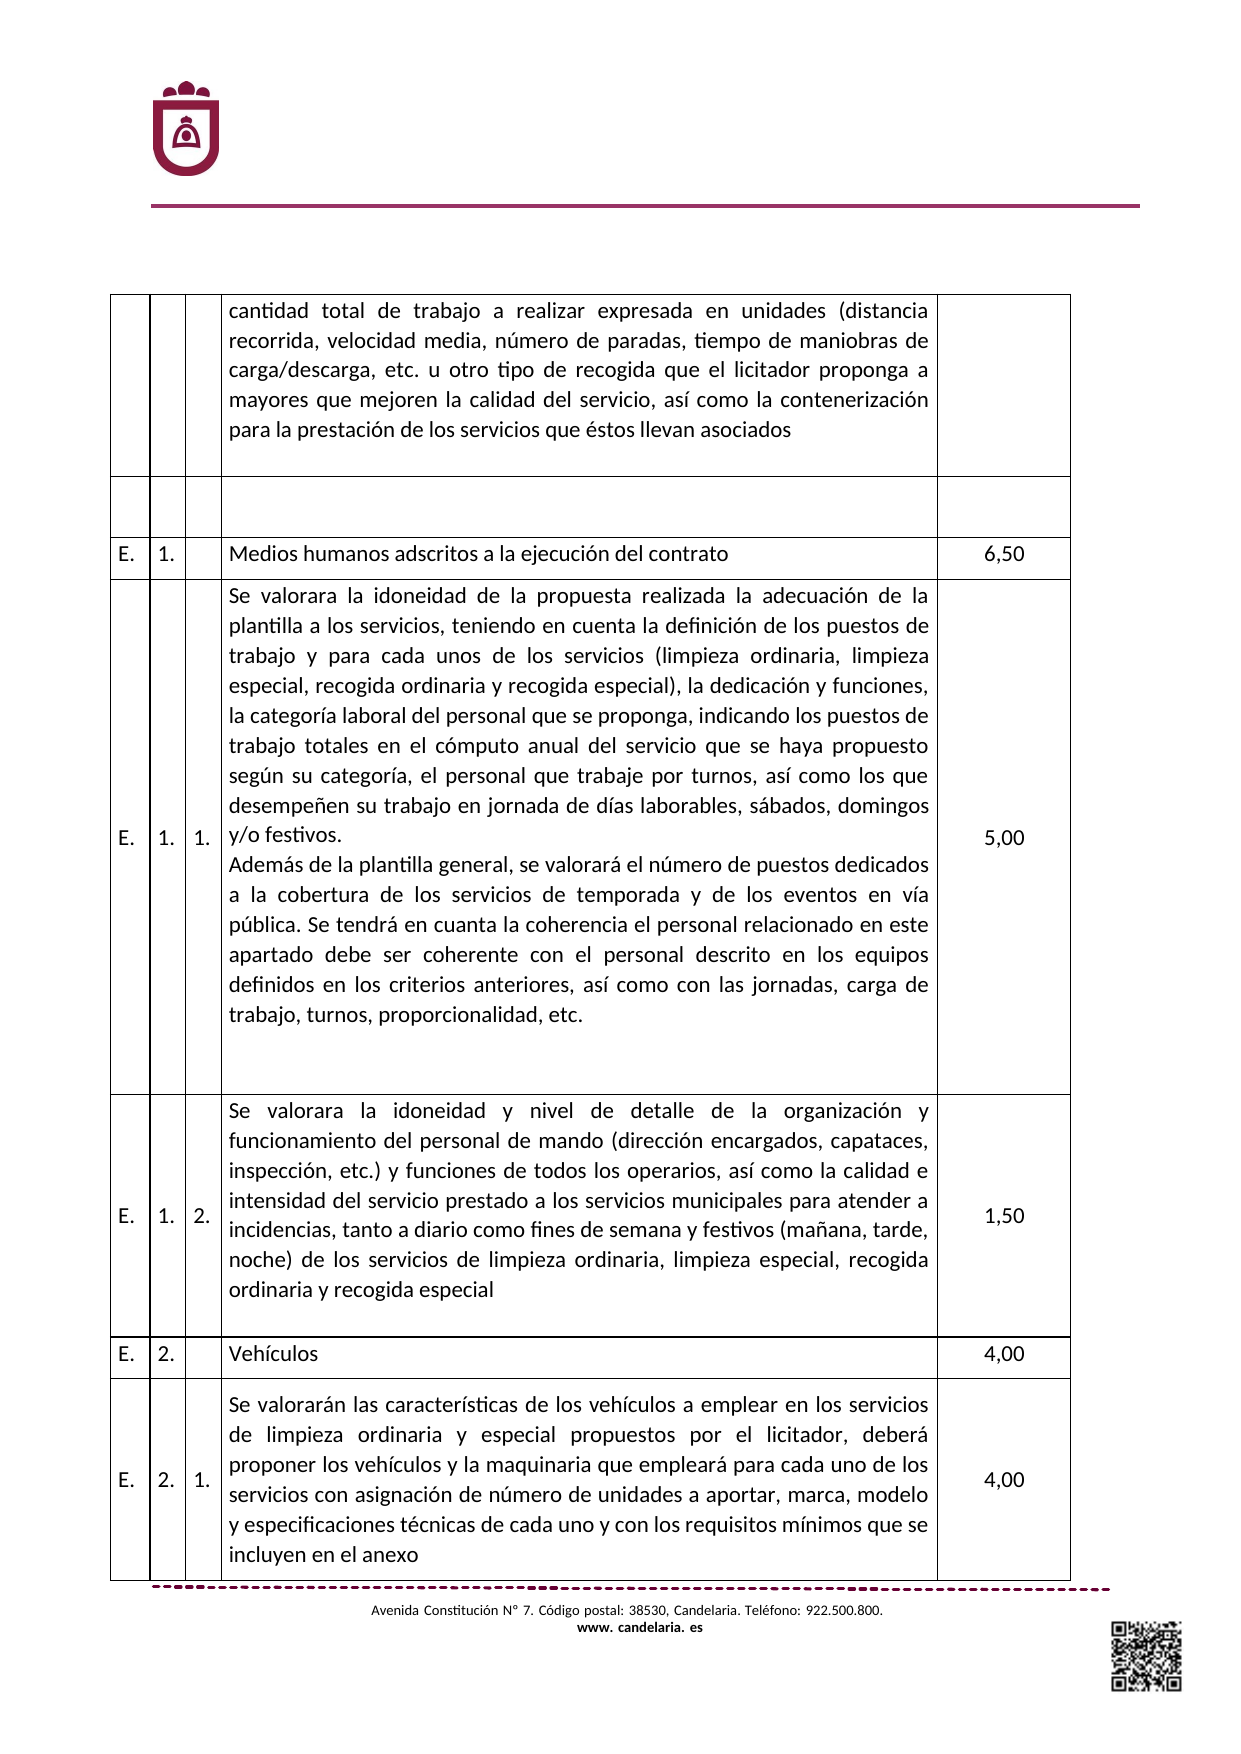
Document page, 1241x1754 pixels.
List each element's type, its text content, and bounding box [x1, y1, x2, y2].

table_cell 5,00 [938, 580, 1070, 1094]
table_cell [186, 1338, 221, 1378]
table_header [111, 295, 149, 476]
table_cell 1,50 [938, 1095, 1070, 1336]
table_cell E. [111, 1095, 149, 1336]
table_cell 2. [151, 1379, 185, 1580]
table_cell 1. [151, 580, 185, 1094]
table_cell Se valorara la idoneidad y nivel de detalle de la organización y funcionamiento del personal de mando (dirección encargados, capataces, inspección, etc.) y funciones de todos los operarios, así como la calidad e intensidad del servicio prestado a los servicios municipales para atender a incidencias, tanto a diario como fines de semana y festivos (mañana, tarde, noche) de los servicios de limpieza ordinaria, limpieza especial, recogida ordinaria y recogida especial [222, 1095, 937, 1336]
table_cell E. MEDIOS MATERIALES Y HUMANOS PARA LA EJECUCIÓN DEL CONTRATO [222, 477, 937, 537]
table_cell 19,00 [938, 477, 1070, 537]
table_cell 2. [151, 1338, 185, 1378]
table_cell Se valorara la idoneidad de la propuesta realizada la adecuación de la plantilla a los servicios, teniendo en cuenta la definición de los puestos de trabajo y para cada unos de los servicios (limpieza ordinaria, limpieza especial, recogida ordinaria y recogida especial), la dedicación y funciones, la categoría laboral del personal que se proponga, indicando los puestos de trabajo totales en el cómputo anual del servicio que se haya propuesto según su categoría, el personal que trabaje por turnos, así como los que desempeñen su trabajo en jornada de días laborables, sábados, domingos y/o festivos. Además de la plantilla general, se valorará el número de puestos dedicados a la cobertura de los servicios de temporada y de los eventos en vía pública. Se tendrá en cuanta la coherencia el personal relacionado en este apartado debe ser coherente con el personal descrito en los equipos definidos en los criterios anteriores, así como con las jornadas, carga de trabajo, turnos, proporcionalidad, etc. [222, 580, 937, 1094]
table_header [151, 295, 185, 476]
table_cell E. [111, 1379, 149, 1580]
table_cell E. [111, 477, 149, 537]
table_cell E. [111, 538, 149, 579]
table_cell 4,00 [938, 1338, 1070, 1378]
table_cell 4,00 [938, 1379, 1070, 1580]
table_cell 2. [186, 1095, 221, 1336]
table_cell Medios humanos adscritos a la ejecución del contrato [222, 538, 937, 579]
table_header [938, 295, 1070, 476]
table_cell 1. [151, 538, 185, 579]
table_cell 1. [151, 1095, 185, 1336]
table_cell [186, 477, 221, 537]
table_cell E. [111, 1338, 149, 1378]
table_cell [186, 538, 221, 579]
table_header cantidad total de trabajo a realizar expresada en unidades (distancia recorrida, velocidad media, número de paradas, tiempo de maniobras de carga/descarga, etc. u otro tipo de recogida que el licitador proponga a mayores que mejoren la calidad del servicio, así como la contenerización para la prestación de los servicios que éstos llevan asociados [222, 295, 937, 476]
table_cell 1. [186, 1379, 221, 1580]
table_cell 1. [186, 580, 221, 1094]
table_cell Vehículos [222, 1338, 937, 1378]
table_cell 6,50 [938, 538, 1070, 579]
table_header [186, 295, 221, 476]
table_cell Se valorarán las características de los vehículos a emplear en los servicios de limpieza ordinaria y especial propuestos por el licitador, deberá proponer los vehículos y la maquinaria que empleará para cada uno de los servicios con asignación de número de unidades a aportar, marca, modelo y especificaciones técnicas de cada uno y con los requisitos mínimos que se incluyen en el anexo [222, 1379, 937, 1580]
table_cell [151, 477, 185, 537]
table_cell E. [111, 580, 149, 1094]
